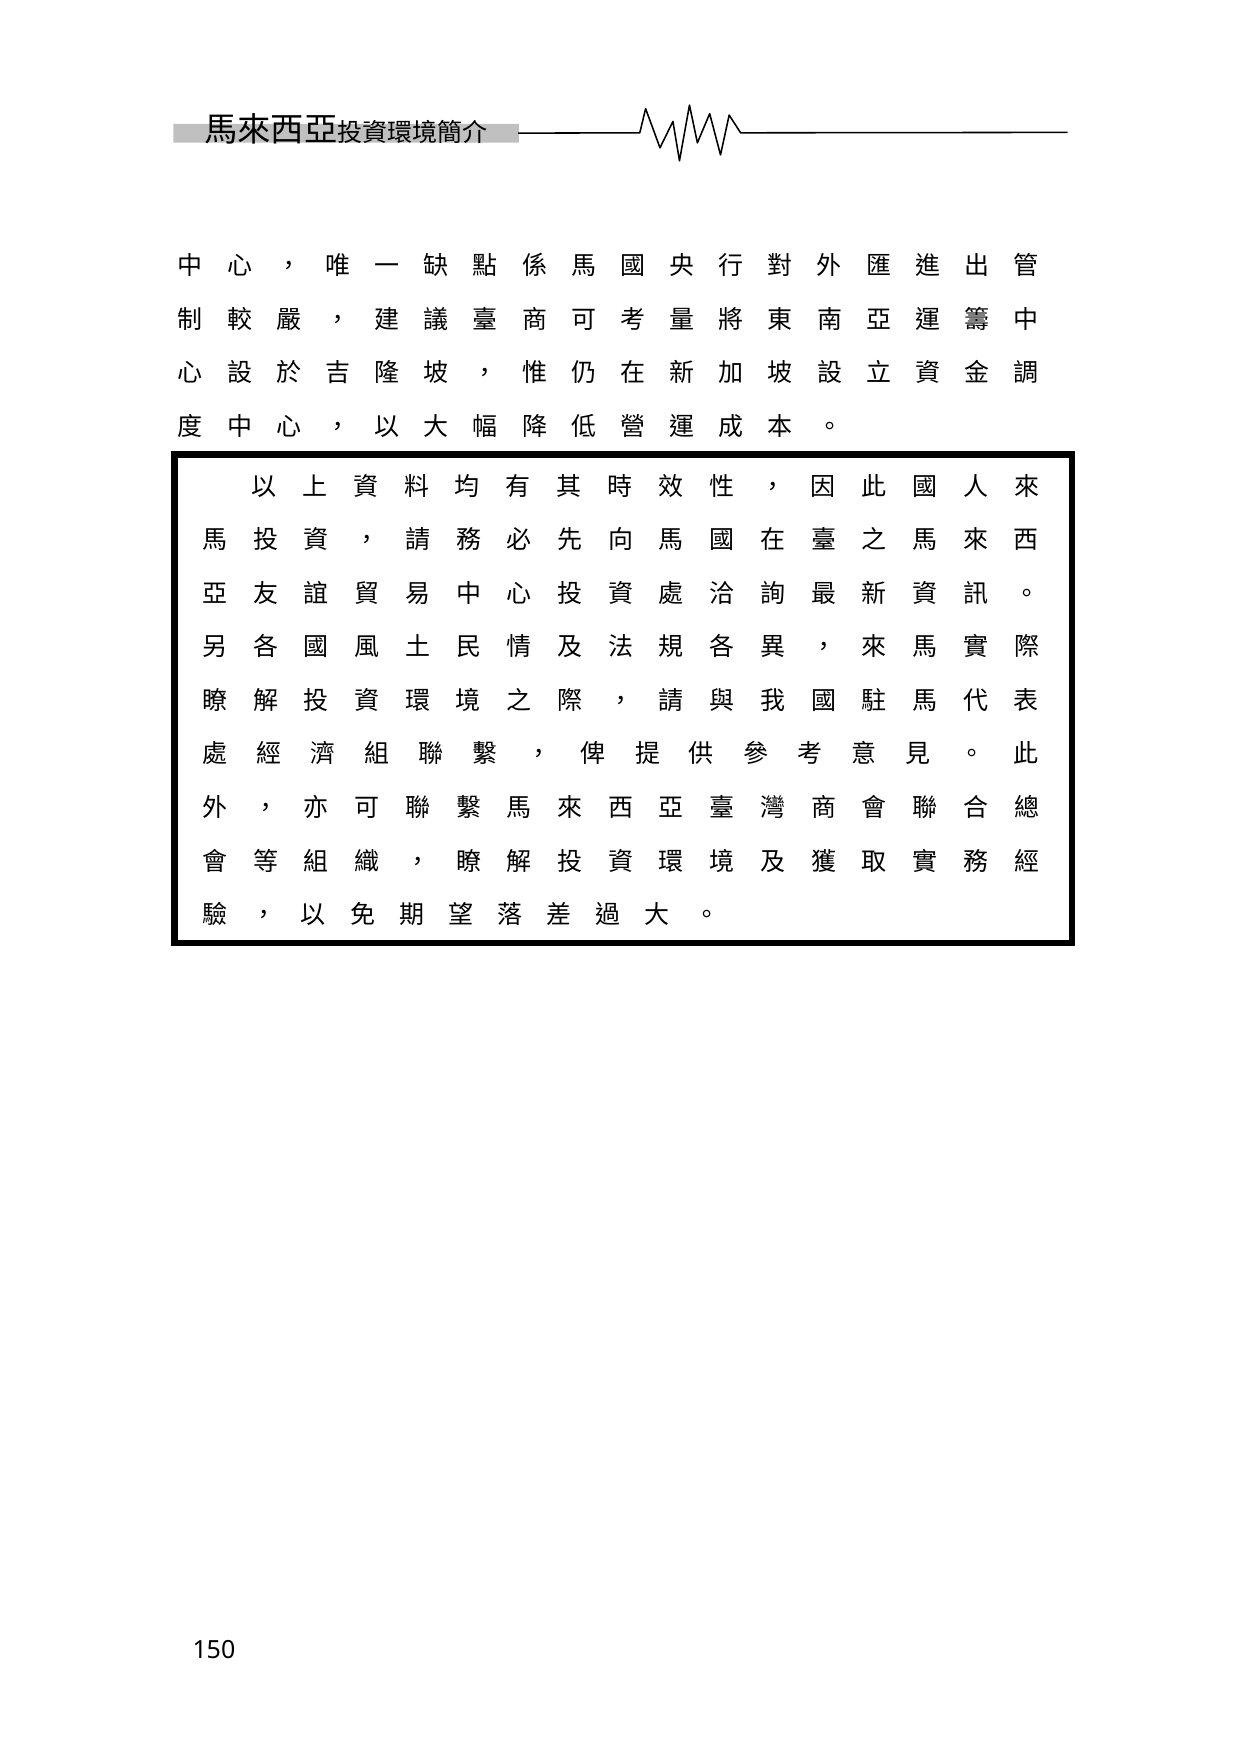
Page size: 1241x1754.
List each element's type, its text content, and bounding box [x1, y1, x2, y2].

table_header 以上資料均有其時效性，因此國人來馬投資，請務必先向馬國在臺之馬來西亞友誼貿易中心投資處洽詢最新資訊。另各國風土民情及法規各異，來馬實際瞭解投資環境之際，請與我國駐馬代表處經濟組聯繫，俾提供參考意見。此外，亦可聯繫馬來西亞臺灣商會聯合總會等組織，瞭解投資環境及獲取實務經驗，以免期望落差過大。 [178, 458, 1069, 939]
text 中心，唯一缺點係馬國央行對外匯進出管制較嚴，建議臺商可考量將東南亞運籌中心設於吉隆坡，惟仍在新加坡設立資金調度中心，以大幅降低營運成本。 [178, 237, 1063, 451]
